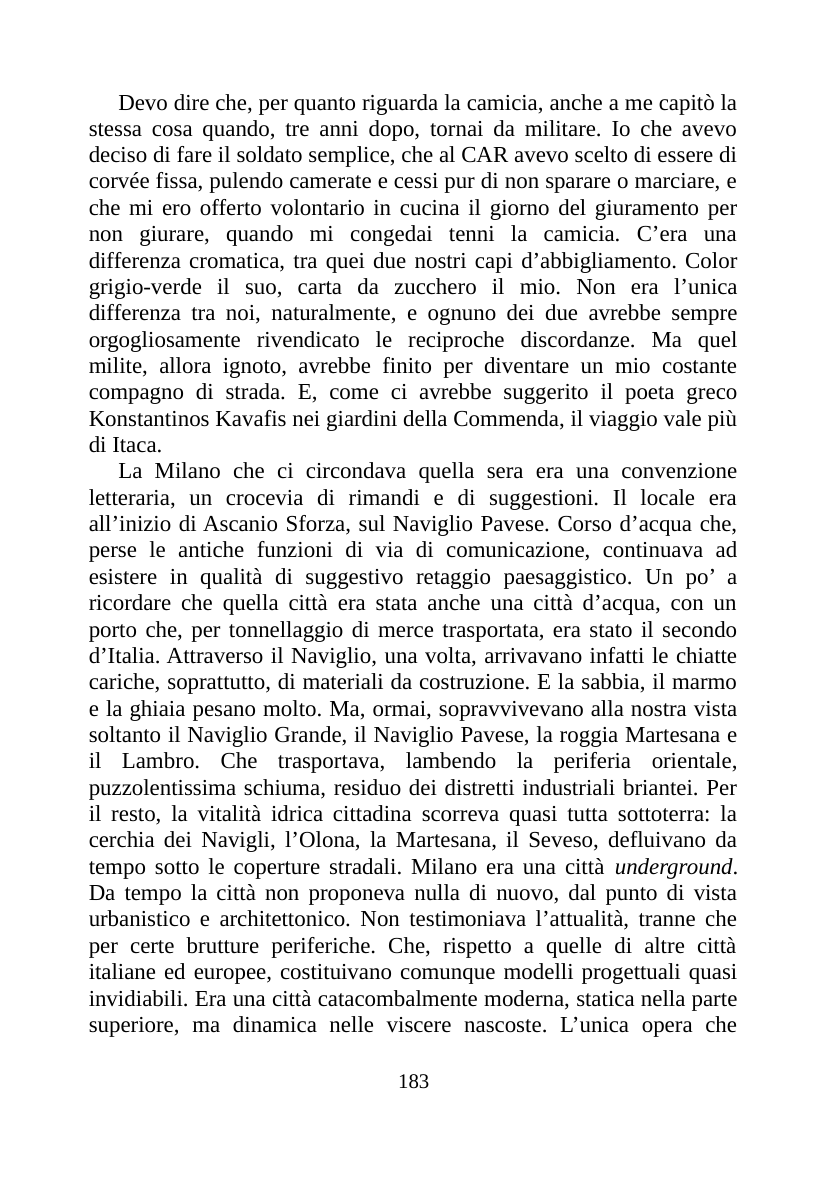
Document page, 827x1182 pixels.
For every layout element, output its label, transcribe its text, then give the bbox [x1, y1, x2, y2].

text La Milano che ci circondava quella sera era una convenzione letteraria, un crocevia di rimandi e di suggestioni. Il locale era all’inizio di Ascanio Sforza, sul Naviglio Pavese. Corso d’acqua che, perse le antiche funzioni di via di comunicazione, continuava ad esistere in qualità di suggestivo retaggio paesaggistico. Un po’ a ricordare che quella città era stata anche una città d’acqua, con un porto che, per tonnellaggio di merce trasportata, era stato il secondo d’Italia. Attraverso il Naviglio, una volta, arrivavano infatti le chiatte cariche, soprattutto, di materiali da costruzione. E la sabbia, il marmo e la ghiaia pesano molto. Ma, ormai, sopravvivevano alla nostra vista soltanto il Naviglio Grande, il Naviglio Pavese, la roggia Martesana e il Lambro. Che trasportava, lambendo la periferia orientale, puzzolentissima schiuma, residuo dei distretti industriali briantei. Per il resto, la vitalità idrica cittadina scorreva quasi tutta sottoterra: la cerchia dei Navigli, l’Olona, la Martesana, il Seveso, defluivano da tempo sotto le coperture stradali. Milano era una città underground. Da tempo la città non proponeva nulla di nuovo, dal punto di vista urbanistico e architettonico. Non testimoniava l’attualità, tranne che per certe brutture periferiche. Che, rispetto a quelle di altre città italiane ed europee, costituivano comunque modelli progettuali quasi invidiabili. Era una città catacombalmente moderna, statica nella parte superiore, ma dinamica nelle viscere nascoste. L’unica opera che [88, 457, 738, 1037]
text Devo dire che, per quanto riguarda la camicia, anche a me capitò la stessa cosa quando, tre anni dopo, tornai da militare. Io che avevo deciso di fare il soldato semplice, che al CAR avevo scelto di essere di corvée fissa, pulendo camerate e cessi pur di non sparare o marciare, e che mi ero offerto volontario in cucina il giorno del giuramento per non giurare, quando mi congedai tenni la camicia. C’era una differenza cromatica, tra quei due nostri capi d’abbigliamento. Color grigio-verde il suo, carta da zucchero il mio. Non era l’unica differenza tra noi, naturalmente, e ognuno dei due avrebbe sempre orgogliosamente rivendicato le reciproche discordanze. Ma quel milite, allora ignoto, avrebbe finito per diventare un mio costante compagno di strada. E, come ci avrebbe suggerito il poeta greco Konstantinos Kavafis nei giardini della Commenda, il viaggio vale più di Itaca. [88, 88, 738, 457]
